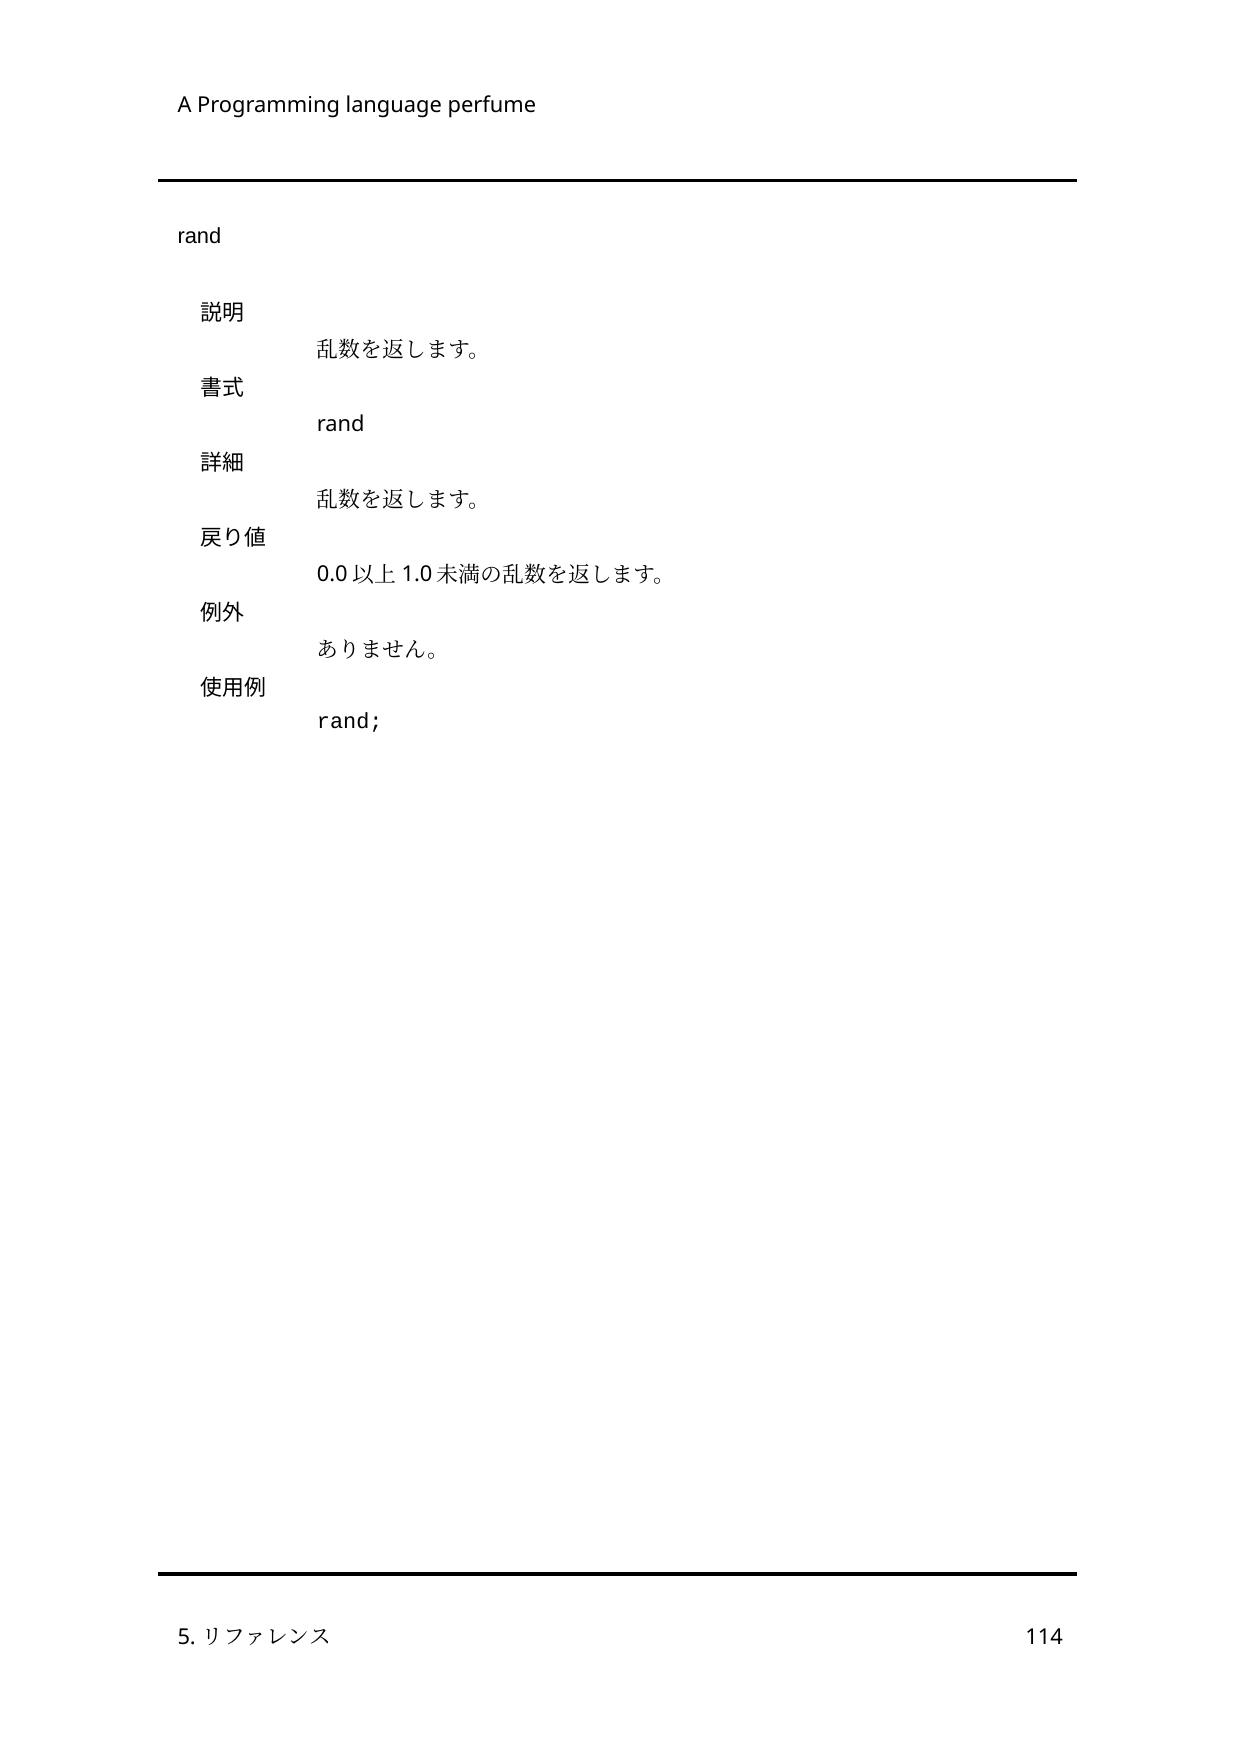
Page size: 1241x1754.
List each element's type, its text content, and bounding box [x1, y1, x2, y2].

table_cell ありません。 [317, 592, 1063, 667]
table_cell 戻り値 [200, 517, 317, 592]
table_header 説明 [200, 292, 317, 367]
table_cell rand; [317, 667, 1063, 742]
table_header 乱数を返します。 [317, 292, 1063, 367]
table_cell rand [317, 367, 1063, 442]
table_cell 詳細 [200, 442, 317, 517]
table_cell 乱数を返します。 [317, 442, 1063, 517]
subtitle rand [177, 217, 1063, 254]
table_cell 使用例 [200, 667, 317, 742]
table_cell 0.0以上 1.0未満の乱数を返します。 [317, 517, 1063, 592]
table_cell 例外 [200, 592, 317, 667]
table_cell 書式 [200, 367, 317, 442]
